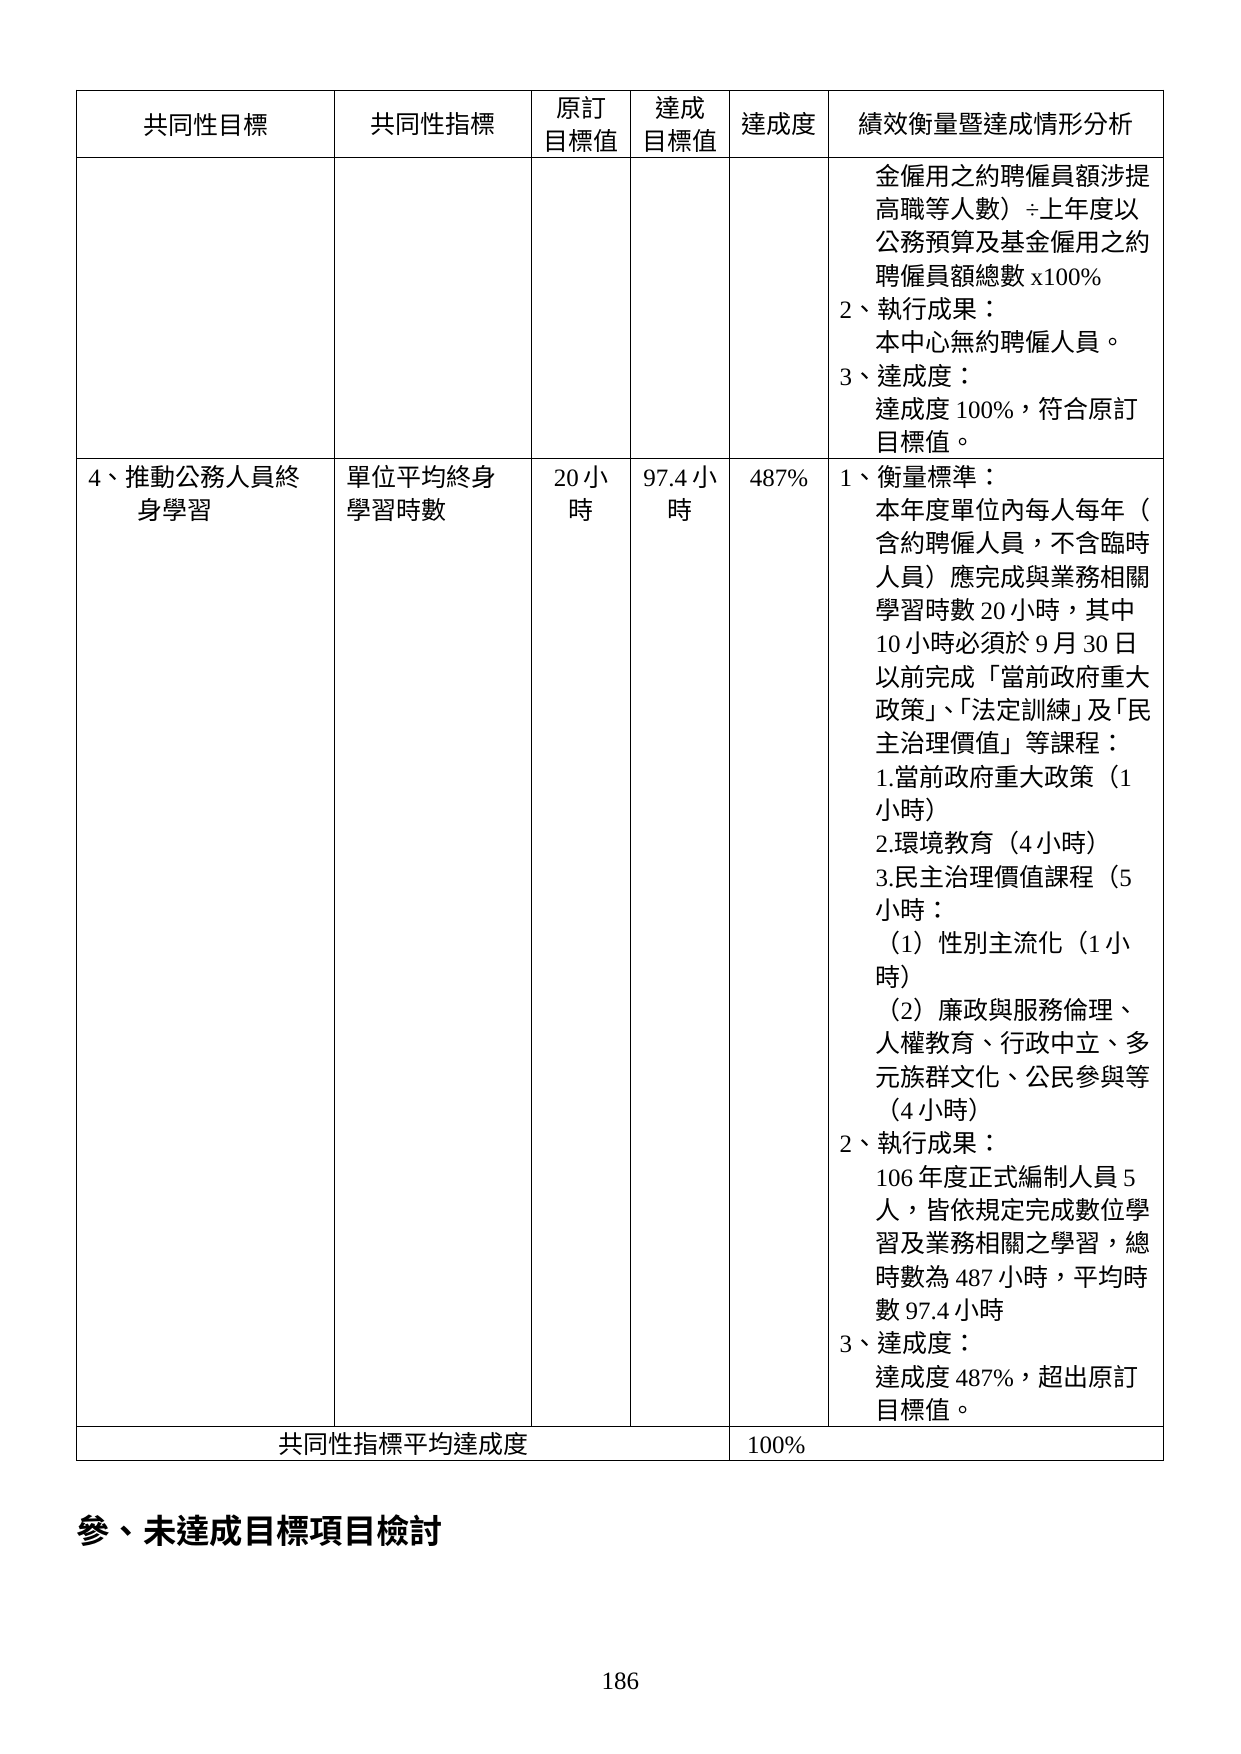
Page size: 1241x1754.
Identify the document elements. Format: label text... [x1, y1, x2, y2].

table_header 績效衡量暨達成情形分析 [829, 91, 1163, 157]
table_cell [631, 158, 729, 458]
table_header 達成 目標值 [631, 91, 729, 157]
table_cell 97.4小時 [631, 459, 729, 1426]
table_cell [730, 158, 828, 458]
table_cell 單位平均終身學習時數 [335, 459, 531, 1426]
table_header 達成度 [730, 91, 828, 157]
table_header 原訂 目標值 [532, 91, 630, 157]
table_cell 共同性指標平均達成度 [77, 1427, 729, 1460]
table_cell 1、衡量標準： 本年度單位內每人每年（含約聘僱人員，不含臨時人員）應完成與業務相關學習時數20小時，其中10小時必須於9月30日以前完成「當前政府重大政策」、「法定訓練」及「民主治理價值」等課程： 1.當前政府重大政策（1小時） 2.環境教育（4小時） 3.民主治理價值課程（5小時： （1）性別主流化（1小時） （2）廉政與服務倫理、人權教育、行政中立、多元族群文化、公民參與等（4小時） 2、執行成果： 106年度正式編制人員5人，皆依規定完成數位學習及業務相關之學習，總時數為487小時，平均時數97.4小時 3、達成度： 達成度487%，超出原訂目標值。 [829, 459, 1163, 1426]
table_cell [77, 158, 334, 458]
table_cell 推動公務人員終身學習 [77, 459, 334, 1426]
text 參、未達成目標項目檢討 [76, 1507, 1152, 1553]
table_header 共同性指標 [335, 91, 531, 157]
table_header 共同性目標 [77, 91, 334, 157]
table_cell [532, 158, 630, 458]
table_cell 20小時 [532, 459, 630, 1426]
table_cell 100% [730, 1427, 1163, 1460]
table_cell 金僱用之約聘僱員額涉提高職等人數）÷上年度以公務預算及基金僱用之約聘僱員額總數x100% 2、執行成果： 本中心無約聘僱人員。 3、達成度： 達成度100%，符合原訂目標值。 [829, 158, 1163, 458]
table_cell 487% [730, 459, 828, 1426]
table_cell [335, 158, 531, 458]
